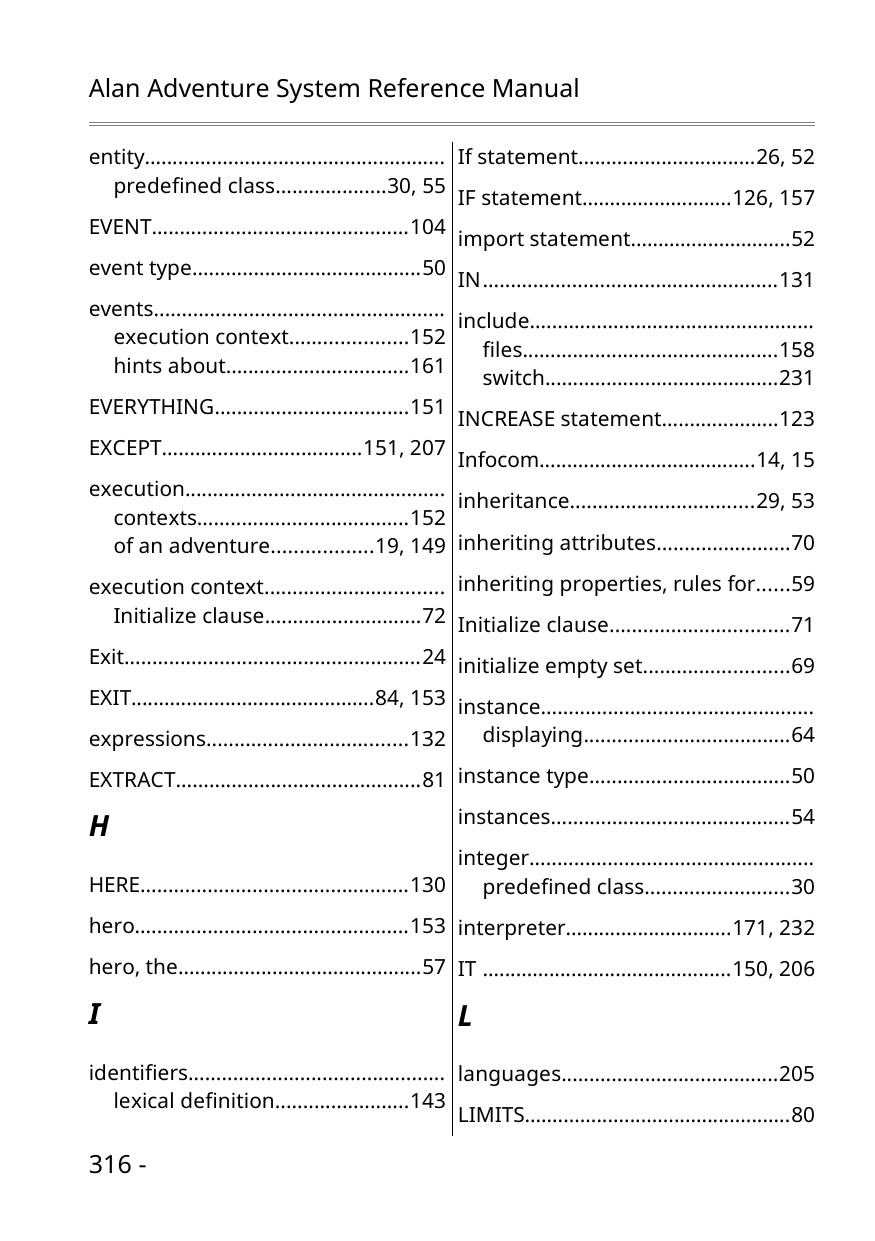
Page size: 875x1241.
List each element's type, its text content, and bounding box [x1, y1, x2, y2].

text IF statement 126, 157 [458, 183, 815, 212]
text instances 54 [458, 802, 815, 831]
text Initialize clause 71 [458, 609, 815, 638]
text execution [88, 474, 446, 502]
text languages 205 [458, 1059, 815, 1088]
text inheritance 29, 53 [458, 486, 815, 515]
text EVERYTHING 151 [88, 392, 446, 420]
text I [88, 993, 446, 1033]
text Initialize clause 72 [113, 601, 446, 629]
text inheriting attributes 70 [458, 527, 815, 556]
text expressions 132 [88, 724, 446, 752]
text hero, the 57 [88, 952, 446, 981]
text event type 50 [88, 253, 446, 281]
text instance type 50 [458, 761, 815, 790]
text EXIT 84, 153 [88, 683, 446, 711]
text hints about 161 [113, 351, 446, 379]
text If statement 26, 52 [458, 142, 815, 171]
text Exit 24 [88, 642, 446, 670]
text H [88, 806, 446, 845]
text lexical definition 143 [113, 1086, 446, 1115]
text EXCEPT 151, 207 [88, 433, 446, 461]
text predefined class 30, 55 [113, 171, 446, 199]
text files 158 [482, 335, 815, 363]
text contexts 152 [113, 502, 446, 531]
text hero 153 [88, 911, 446, 940]
text EXTRACT 81 [88, 765, 446, 793]
text of an adventure 19, 149 [113, 531, 446, 559]
text entity [88, 142, 446, 171]
text EVENT 104 [88, 212, 446, 240]
text predefined class 30 [482, 872, 815, 900]
text INCREASE statement 123 [458, 404, 815, 433]
text instance [458, 692, 815, 720]
text IN 131 [458, 265, 815, 294]
text Infocom 14, 15 [458, 445, 815, 474]
text IT 150, 206 [458, 954, 815, 982]
text LIMITS 80 [458, 1100, 815, 1129]
text integer [458, 843, 815, 872]
text events [88, 294, 446, 322]
text initialize empty set 69 [458, 651, 815, 679]
text HERE 130 [88, 870, 446, 899]
text switch 231 [482, 363, 815, 392]
text inheriting properties, rules for 59 [458, 568, 815, 597]
text execution context 152 [113, 322, 446, 351]
text identifiers [88, 1058, 446, 1086]
text L [458, 995, 815, 1034]
text include [458, 306, 815, 335]
text import statement 52 [458, 224, 815, 253]
text execution context [88, 572, 446, 601]
text interpreter 171, 232 [458, 913, 815, 941]
text displaying 64 [482, 720, 815, 749]
